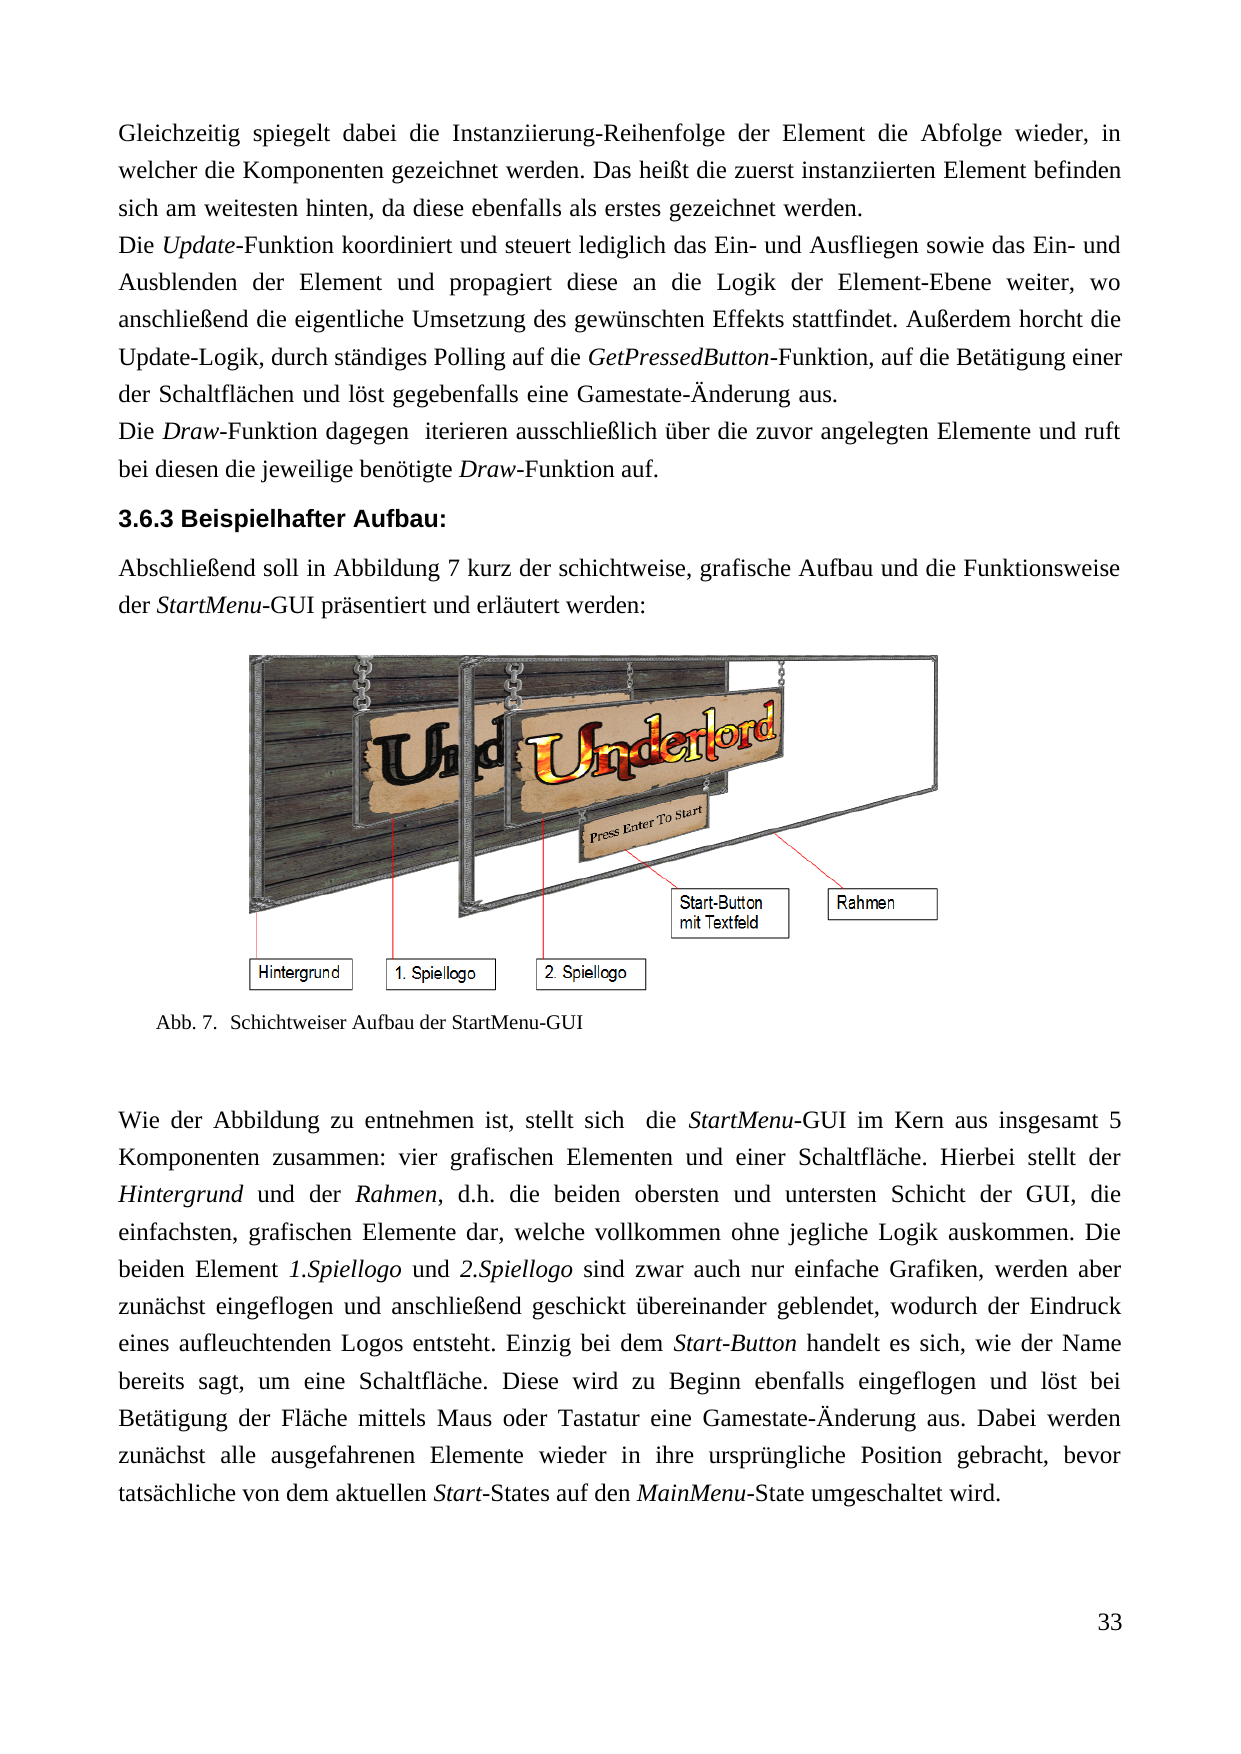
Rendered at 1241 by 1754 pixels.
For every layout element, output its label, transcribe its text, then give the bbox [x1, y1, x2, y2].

text Gleichzeitig spiegelt dabei die Instanziierung-Reihenfolge der Element die Abfolge wieder, in welcher die Komponenten gezeichnet werden. Das heißt die zuerst instanziierten Element befinden sich am weitesten hinten, da diese ebenfalls als erstes gezeichnet werden. Die Update-Funktion koordiniert und steuert lediglich das Ein- und Ausfliegen sowie das Ein- und Ausblenden der Element und propagiert diese an die Logik der Element-Ebene weiter, wo anschließend die eigentliche Umsetzung des gewünschten Effekts stattfindet. Außerdem horcht die Update-Logik, durch ständiges Polling auf die GetPressedButton-Funktion, auf die Betätigung einer der Schaltflächen und löst gegebenfalls eine Gamestate-Änderung aus. Die Draw-Funktion dagegen iterieren ausschließlich über die zuvor angelegten Elemente und ruft bei diesen die jeweilige benötigte Draw-Funktion auf. [118, 118, 1122, 482]
text Wie der Abbildung zu entnehmen ist, stellt sich die StartMenu-GUI im Kern aus insgesamt 5 Komponenten zusammen: vier grafischen Elementen und einer Schaltfläche. Hierbei stellt der Hintergrund und der Rahmen, d.h. die beiden obersten und untersten Schicht der GUI, die einfachsten, grafischen Elemente dar, welche vollkommen ohne jegliche Logik auskommen. Die beiden Element 1.Spiellogo und 2.Spiellogo sind zwar auch nur einfache Grafiken, werden aber zunächst eingeflogen und anschließend geschickt übereinander geblendet, wodurch der Eindruck eines aufleuchtenden Logos entsteht. Einzig bei dem Start-Button handelt es sich, wie der Name bereits sagt, um eine Schaltfläche. Diese wird zu Beginn ebenfalls eingeflogen und löst bei Betätigung der Fläche mittels Maus oder Tastatur eine Gamestate-Änderung aus. Dabei werden zunächst alle ausgefahrenen Elemente wieder in ihre ursprüngliche Position gebracht, bevor tatsächliche von dem aktuellen Start-States auf den MainMenu-State umgeschaltet wird. [118, 1105, 1122, 1506]
text Abschließend soll in Abbildung 7 kurz der schichtweise, grafische Aufbau und die Funktionsweise der StartMenu-GUI präsentiert und erläutert werden: [118, 553, 1122, 619]
list Schichtweiser Aufbau der StartMenu-GUI [156, 636, 1122, 1034]
picture [237, 646, 956, 1011]
text 3.6.3 Beispielhafter Aufbau: [118, 503, 1122, 532]
